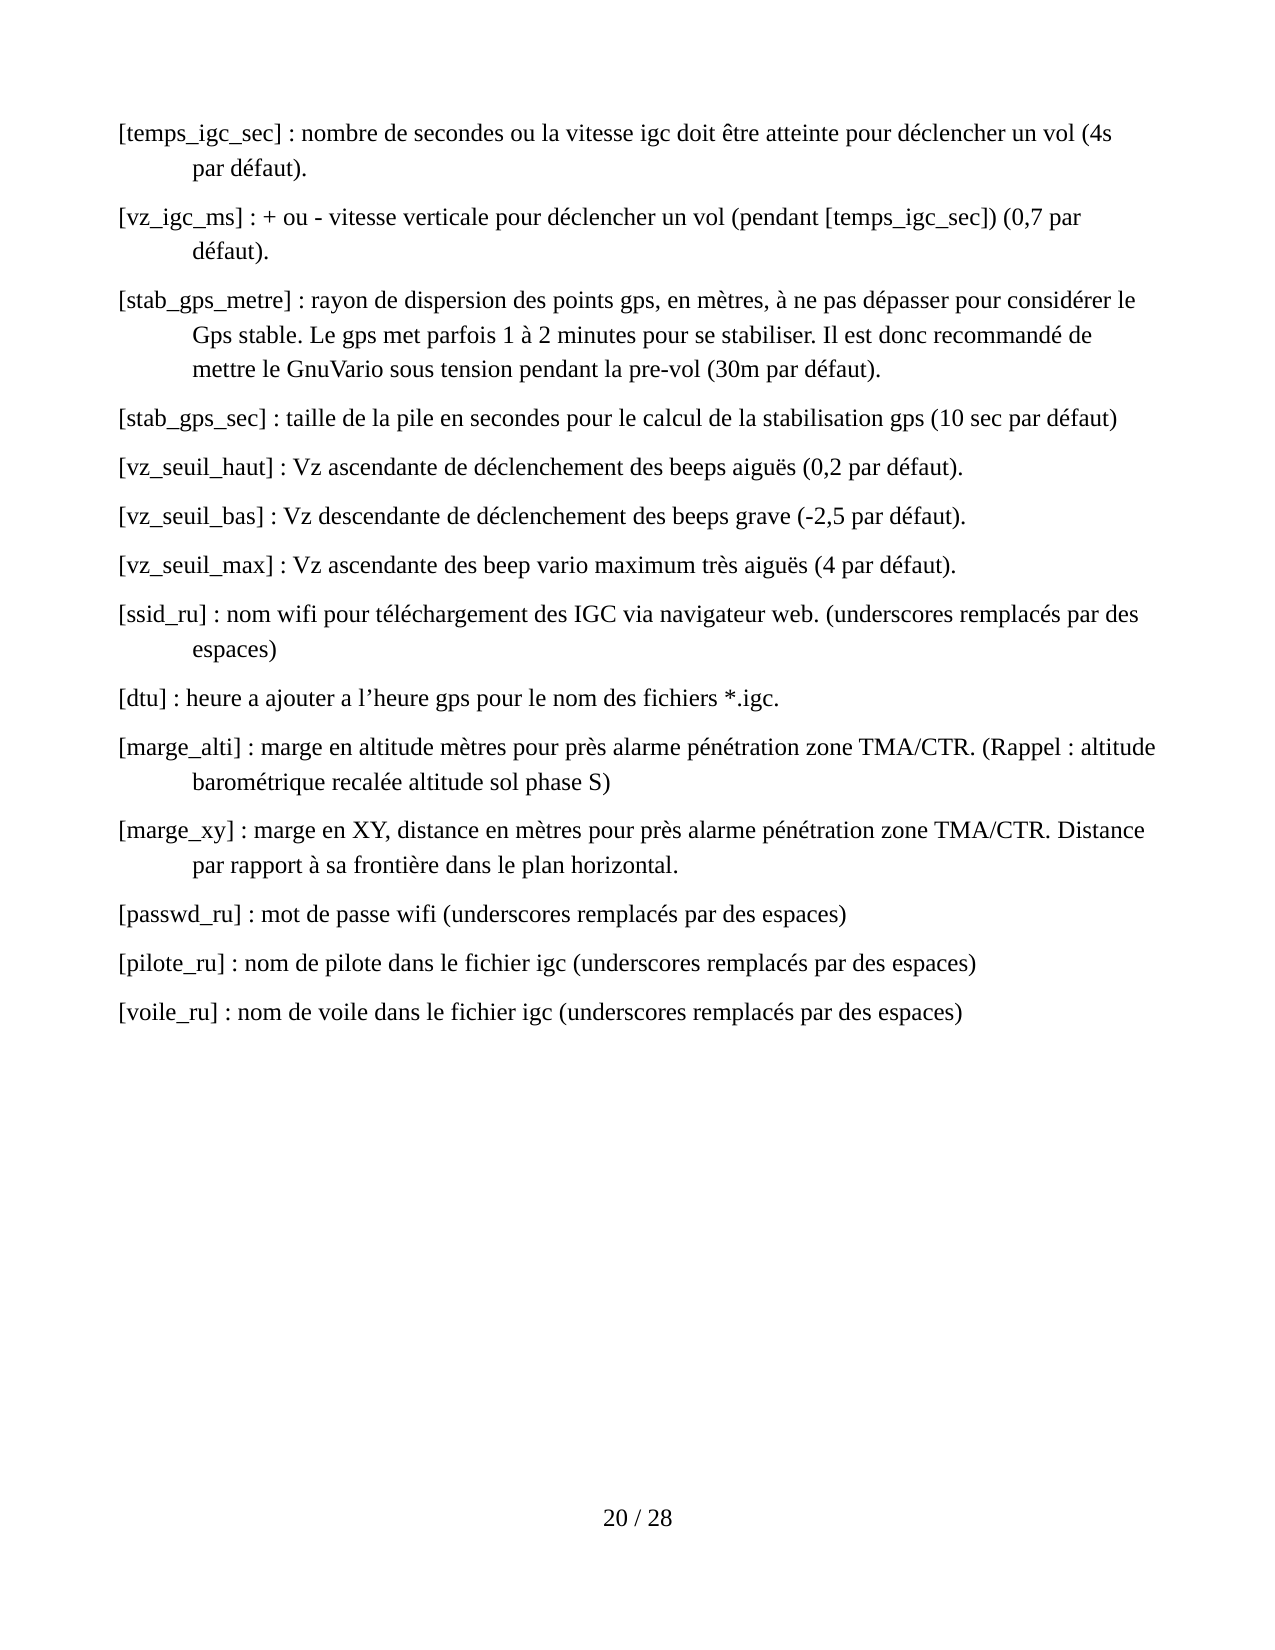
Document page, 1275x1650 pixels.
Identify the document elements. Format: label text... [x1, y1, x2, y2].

text [passwd_ru] : mot de passe wifi (underscores remplacés par des espaces) [118, 899, 1157, 928]
text [pilote_ru] : nom de pilote dans le fichier igc (underscores remplacés par des espaces) [118, 948, 1157, 977]
text [stab_gps_sec] : taille de la pile en secondes pour le calcul de la stabilisation gps (10 sec par défaut) [118, 403, 1157, 432]
text [marge_xy] : marge en XY, distance en mètres pour près alarme pénétration zone TMA/CTR. Distance par rapport à sa frontière dans le plan horizontal. [118, 816, 1157, 879]
text [vz_igc_ms] : + ou - vitesse verticale pour déclencher un vol (pendant [temps_igc_sec]) (0,7 par défaut). [118, 202, 1157, 265]
text [marge_alti] : marge en altitude mètres pour près alarme pénétration zone TMA/CTR. (Rappel : altitude barométrique recalée altitude sol phase S) [118, 732, 1157, 795]
text [vz_seuil_haut] : Vz ascendante de déclenchement des beeps aiguës (0,2 par défaut). [118, 452, 1157, 481]
text [vz_seuil_bas] : Vz descendante de déclenchement des beeps grave (-2,5 par défaut). [118, 501, 1157, 530]
text [stab_gps_metre] : rayon de dispersion des points gps, en mètres, à ne pas dépasser pour considérer le Gps stable. Le gps met parfois 1 à 2 minutes pour se stabiliser. Il est donc recommandé de mettre le GnuVario sous tension pendant la pre-vol (30m par défaut). [118, 285, 1157, 383]
text [ssid_ru] : nom wifi pour téléchargement des IGC via navigateur web. (underscores remplacés par des espaces) [118, 599, 1157, 663]
text [dtu] : heure a ajouter a l’heure gps pour le nom des fichiers *.igc. [118, 683, 1157, 712]
text [temps_igc_sec] : nombre de secondes ou la vitesse igc doit être atteinte pour déclencher un vol (4s par défaut). [118, 118, 1157, 181]
text [vz_seuil_max] : Vz ascendante des beep vario maximum très aiguës (4 par défaut). [118, 550, 1157, 579]
text [voile_ru] : nom de voile dans le fichier igc (underscores remplacés par des espaces) [118, 997, 1157, 1026]
